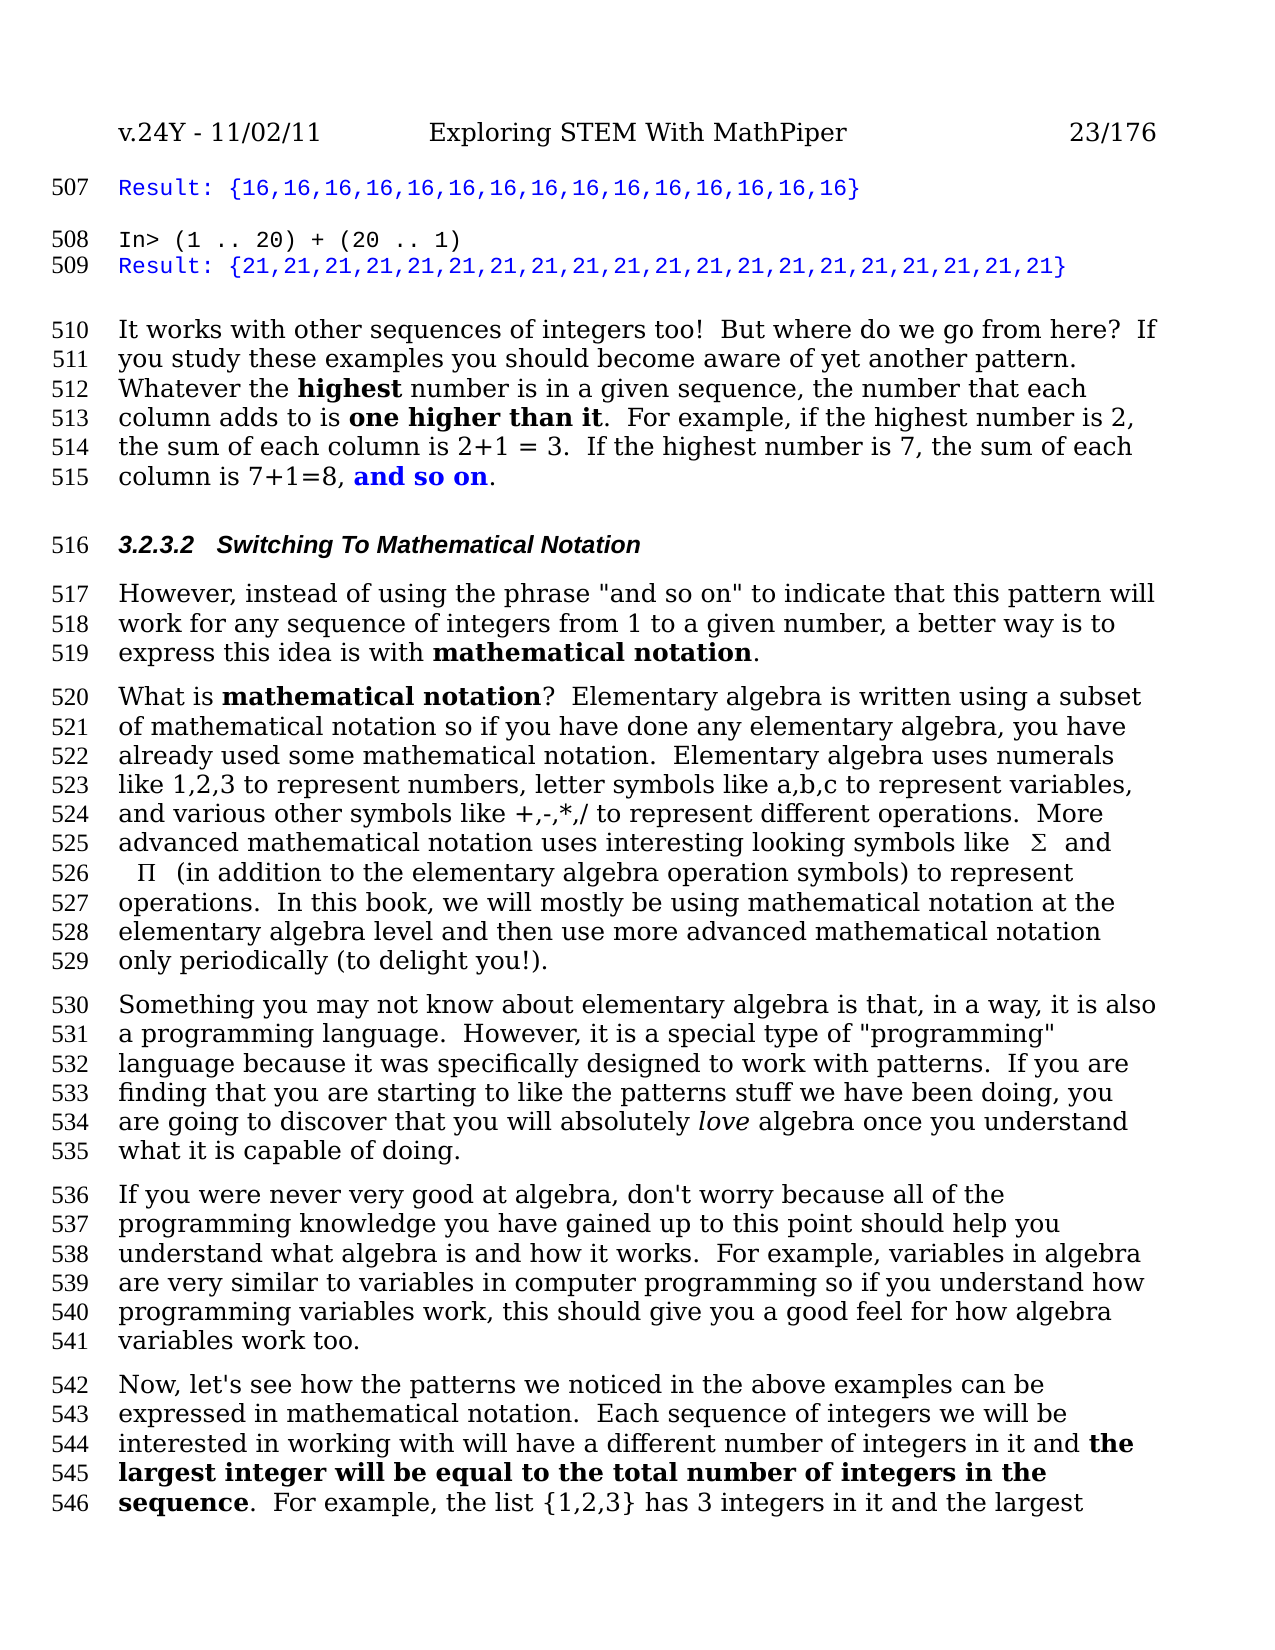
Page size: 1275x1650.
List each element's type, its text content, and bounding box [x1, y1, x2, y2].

text Result: {16,16,16,16,16,16,16,16,16,16,16,16,16,16,16} [118, 177, 1157, 203]
text It works with other sequences of integers too! But where do we go from here? If you study these examples you should become aware of yet another pattern. Whatever the highest number is in a given sequence, the number that each column adds to is one higher than it. For example, if the highest number is 2, the sum of each column is 2+1 = 3. If the highest number is 7, the sum of each column is 7+1=8, and so on. [118, 315, 1157, 491]
text Something you may not know about elementary algebra is that, in a way, it is also a programming language. However, it is a special type of "programming" language because it was specifically designed to work with patterns. If you are finding that you are starting to like the patterns stuff we have been doing, you are going to discover that you will absolutely love algebra once you understand what it is capable of doing. [118, 990, 1157, 1165]
text If you were never very good at algebra, don't worry because all of the programming knowledge you have gained up to this point should help you understand what algebra is and how it works. For example, variables in algebra are very similar to variables in computer programming so if you understand how programming variables work, this should give you a good feel for how algebra variables work too. [118, 1180, 1157, 1355]
text Now, let's see how the patterns we noticed in the above examples can be expressed in mathematical notation. Each sequence of integers we will be interested in working with will have a different number of integers in it and the largest integer will be equal to the total number of integers in the sequence. For example, the list {1,2,3} has 3 integers in it and the largest [118, 1370, 1157, 1517]
text What is mathematical notation? Elementary algebra is written using a subset of mathematical notation so if you have done any elementary algebra, you have already used some mathematical notation. Elementary algebra uses numerals like 1,2,3 to represent numbers, letter symbols like a,b,c to represent variables, and various other symbols like +,-,*,/ to represent different operations. More advanced mathematical notation uses interesting looking symbols likeand(in addition to the elementary algebra operation symbols) to represent operations. In this book, we will mostly be using mathematical notation at the elementary algebra level and then use more advanced mathematical notation only periodically (to delight you!). [118, 682, 1157, 975]
subtitle Switching To Mathematical Notation [118, 530, 1157, 559]
text Result: {21,21,21,21,21,21,21,21,21,21,21,21,21,21,21,21,21,21,21,21} [118, 254, 1157, 281]
text However, instead of using the phrase "and so on" to indicate that this pattern will work for any sequence of integers from 1 to a given number, a better way is to express this idea is with mathematical notation. [118, 579, 1157, 667]
text In> (1 .. 20) + (20 .. 1) [118, 229, 1157, 254]
